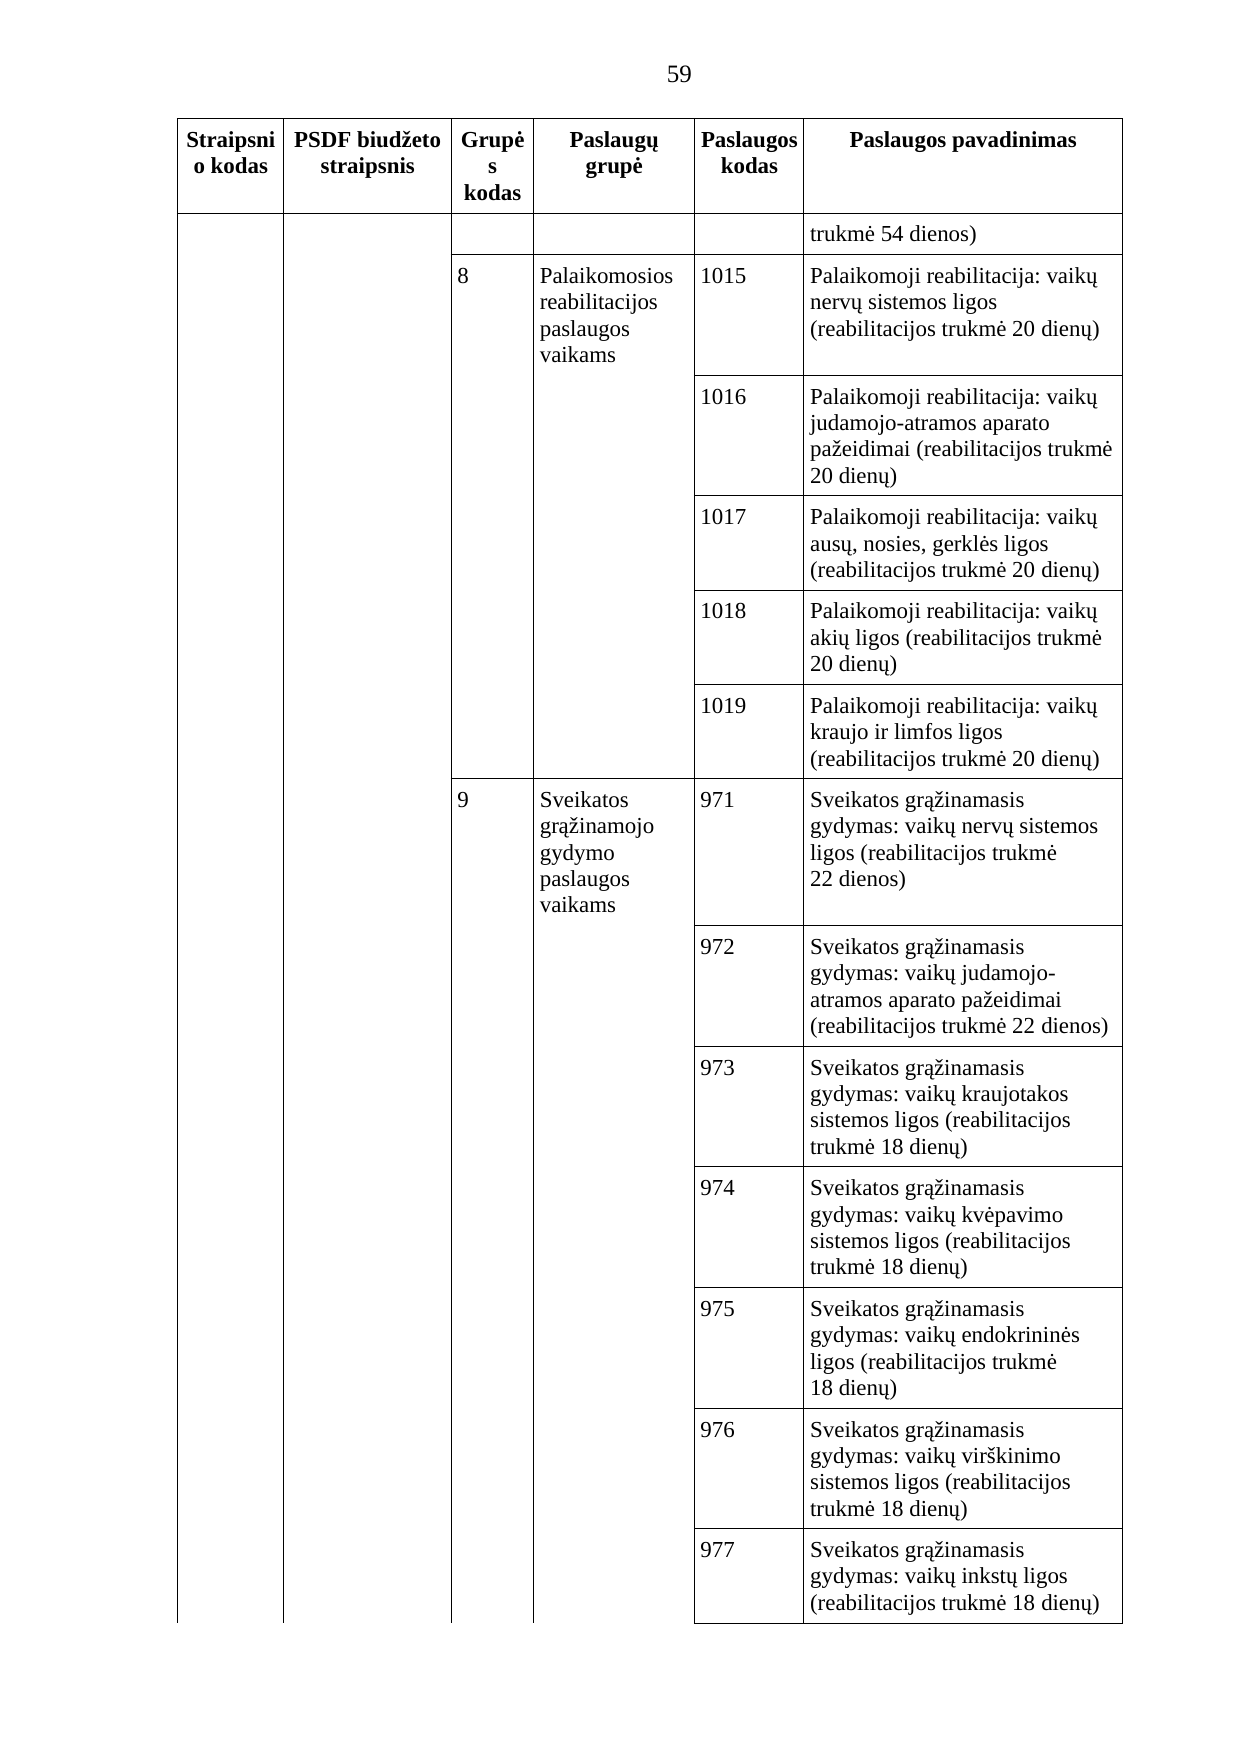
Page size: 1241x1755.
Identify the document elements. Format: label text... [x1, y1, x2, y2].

table_cell [284, 214, 451, 254]
table_cell [284, 495, 451, 589]
table_cell [178, 254, 283, 374]
table_cell [284, 254, 451, 374]
table_cell [178, 1046, 283, 1166]
table_cell [178, 214, 283, 254]
table_cell [452, 1046, 533, 1166]
table_cell [452, 684, 533, 778]
table_cell [178, 495, 283, 589]
table_cell [452, 375, 533, 495]
table_cell Palaikomoji reabilitacija: vaikų akių ligos (reabilitacijos trukmė 20 dienų) [804, 591, 1122, 684]
table_cell [284, 1528, 451, 1622]
table_cell [452, 1287, 533, 1407]
table_cell [284, 375, 451, 495]
table_cell Palaikomoji reabilitacija: vaikų judamojo-atramos aparato pažeidimai (reabilitacijos trukmė 20 dienų) [804, 376, 1122, 495]
table_cell [178, 1528, 283, 1622]
table_cell [534, 925, 694, 1046]
table_cell Palaikomoji reabilitacija: vaikų ausų, nosies, gerklės ligos (reabilitacijos trukmė 20 dienų) [804, 496, 1122, 589]
table_header Straipsnio kodas [178, 119, 283, 212]
table_cell [452, 495, 533, 589]
table_cell Sveikatos grąžinamasis gydymas: vaikų judamojo-atramos aparato pažeidimai (reabilitacijos trukmė 22 dienos) [804, 926, 1122, 1046]
table_cell [284, 1046, 451, 1166]
table_cell [452, 214, 533, 254]
table_cell 8 [452, 255, 533, 374]
table_cell [178, 778, 283, 925]
table_cell [178, 1166, 283, 1287]
table_cell 1016 [695, 376, 803, 495]
table_cell [178, 1408, 283, 1528]
table_cell 1015 [695, 255, 803, 374]
table_cell [284, 778, 451, 925]
table_cell [534, 1528, 694, 1622]
table_cell [452, 1528, 533, 1622]
table_cell [284, 590, 451, 684]
table_cell Palaikomoji reabilitacija: vaikų nervų sistemos ligos (reabilitacijos trukmė 20 dienų) [804, 255, 1122, 374]
table_cell [534, 1046, 694, 1166]
table_header Paslaugos pavadinimas [804, 119, 1122, 212]
table_cell 972 [695, 926, 803, 1046]
table_cell [534, 214, 694, 254]
table_header Paslaugos kodas [695, 119, 803, 212]
table_cell [534, 1408, 694, 1528]
table_header Grupės kodas [452, 119, 533, 212]
table_cell [284, 1287, 451, 1407]
table_cell trukmė 54 dienos) [804, 214, 1122, 254]
table_cell Sveikatos grąžinamasis gydymas: vaikų endokrininės ligos (reabilitacijos trukmė 18 dienų) [804, 1288, 1122, 1407]
table_cell [452, 925, 533, 1046]
table_cell 1019 [695, 685, 803, 778]
table_cell 1018 [695, 591, 803, 684]
table_cell [534, 1166, 694, 1287]
table_cell [695, 214, 803, 254]
table_cell [284, 684, 451, 778]
table_cell Sveikatos grąžinamasis gydymas: vaikų kvėpavimo sistemos ligos (reabilitacijos trukmė 18 dienų) [804, 1167, 1122, 1287]
table_cell [284, 925, 451, 1046]
table_cell Sveikatos grąžinamasis gydymas: vaikų nervų sistemos ligos (reabilitacijos trukmė 22 dienos) [804, 779, 1122, 925]
table_cell 975 [695, 1288, 803, 1407]
table_header Paslaugų grupė [534, 119, 694, 212]
table_cell Sveikatos grąžinamojo gydymo paslaugos vaikams [534, 779, 694, 925]
table_cell [178, 375, 283, 495]
table_cell Sveikatos grąžinamasis gydymas: vaikų virškinimo sistemos ligos (reabilitacijos trukmė 18 dienų) [804, 1409, 1122, 1528]
table_cell Sveikatos grąžinamasis gydymas: vaikų kraujotakos sistemos ligos (reabilitacijos trukmė 18 dienų) [804, 1047, 1122, 1166]
table_cell [284, 1408, 451, 1528]
table_cell 973 [695, 1047, 803, 1166]
table_cell 976 [695, 1409, 803, 1528]
table_cell 974 [695, 1167, 803, 1287]
table_cell [452, 590, 533, 684]
table_cell Sveikatos grąžinamasis gydymas: vaikų inkstų ligos (reabilitacijos trukmė 18 dienų) [804, 1529, 1122, 1622]
table_cell [534, 375, 694, 495]
table_cell [534, 590, 694, 684]
table_cell [178, 1287, 283, 1407]
table_header PSDF biudžeto straipsnis [284, 119, 451, 212]
table_cell 971 [695, 779, 803, 925]
table_cell [534, 495, 694, 589]
table_cell [178, 590, 283, 684]
table_cell [452, 1408, 533, 1528]
table_cell 9 [452, 779, 533, 925]
table_cell 977 [695, 1529, 803, 1622]
table_cell Palaikomoji reabilitacija: vaikų kraujo ir limfos ligos (reabilitacijos trukmė 20 dienų) [804, 685, 1122, 778]
table_cell [178, 925, 283, 1046]
table_cell Palaikomosios reabilitacijos paslaugos vaikams [534, 255, 694, 374]
table_cell [534, 684, 694, 778]
table_cell [534, 1287, 694, 1407]
table_cell [452, 1166, 533, 1287]
table_cell [178, 684, 283, 778]
table_cell [284, 1166, 451, 1287]
table_cell 1017 [695, 496, 803, 589]
